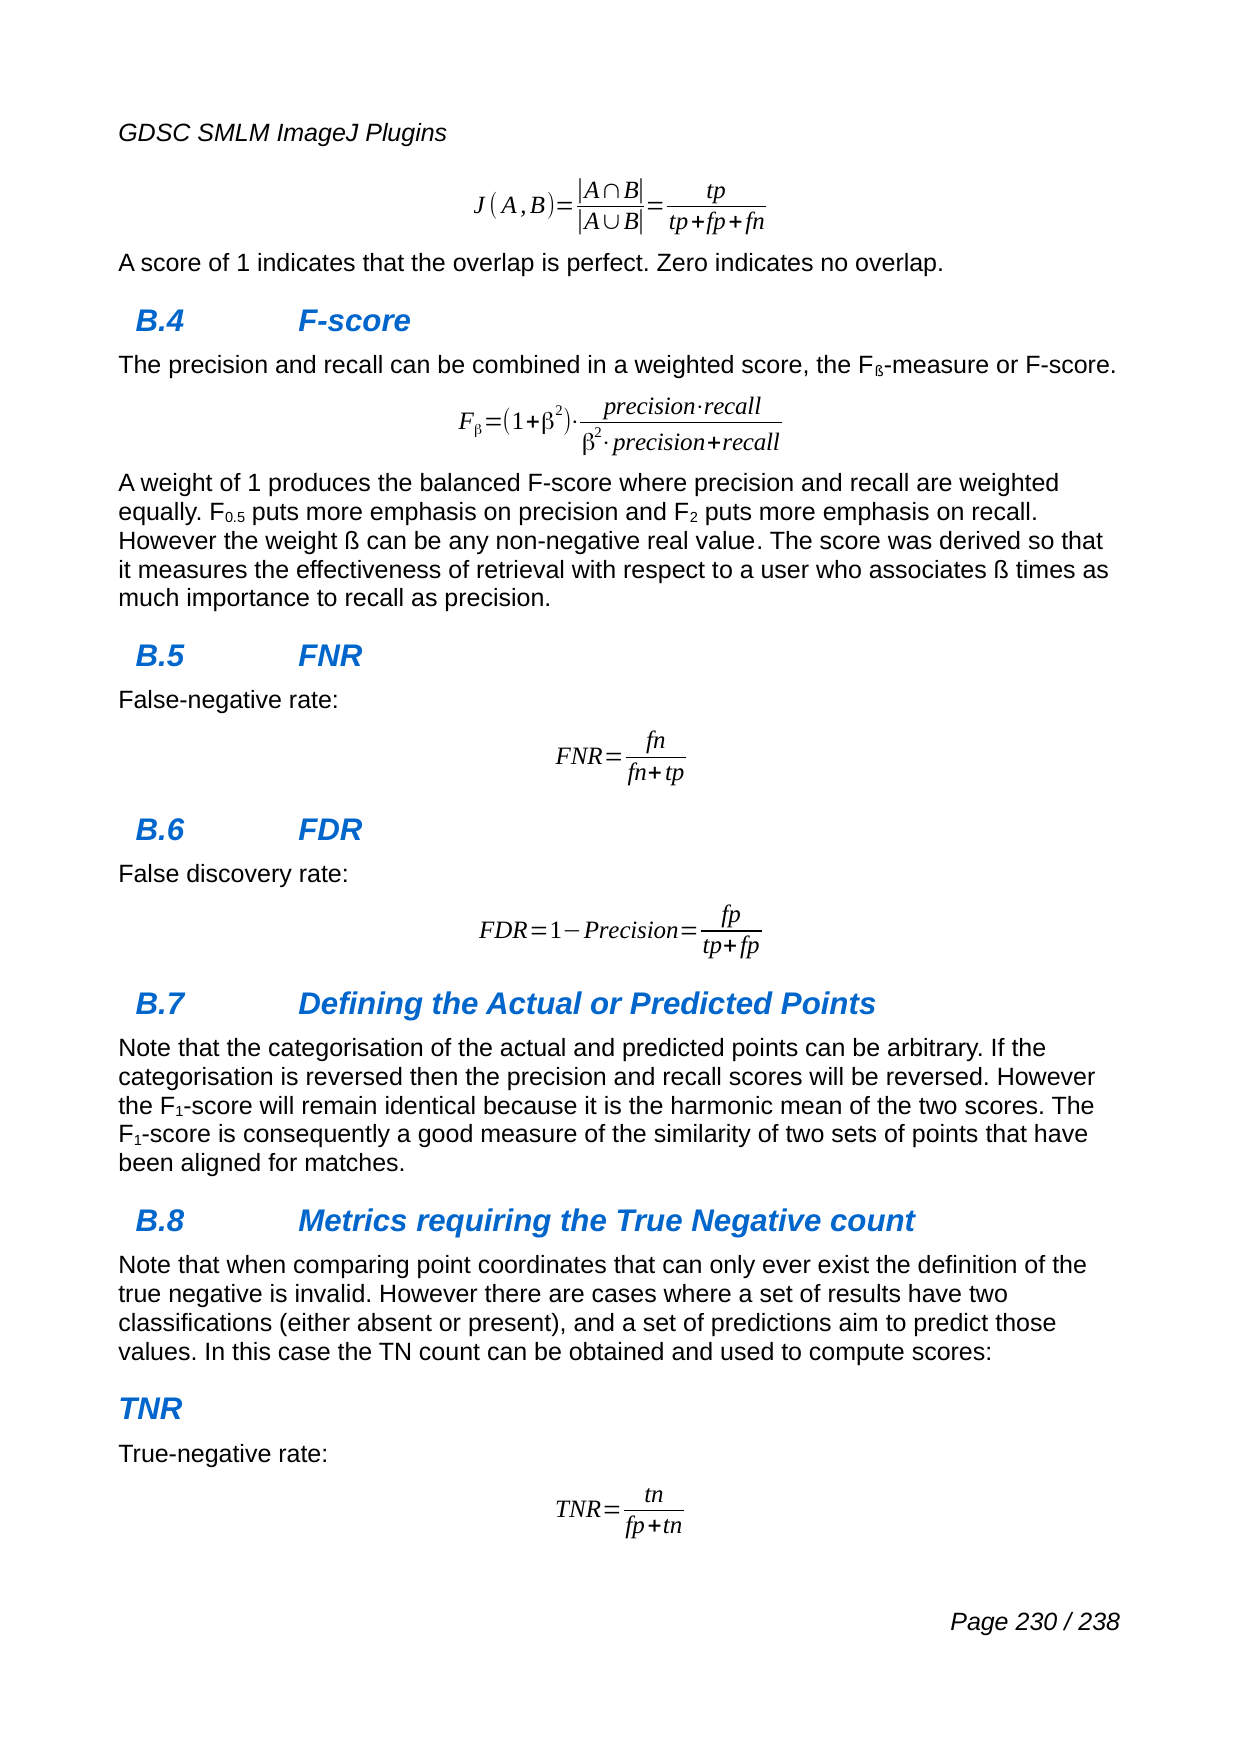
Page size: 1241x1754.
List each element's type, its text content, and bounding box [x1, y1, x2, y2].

text True-negative rate: [118, 1439, 1122, 1468]
text The precision and recall can be combined in a weighted score, the Fß-measure or F-score. [118, 350, 1122, 380]
text Note that the categorisation of the actual and predicted points can be arbitrary. If the categorisation is reversed then the precision and recall scores will be reversed. However the F1-score will remain identical because it is the harmonic mean of the two scores. The F1-score is consequently a good measure of the similarity of two sets of points that have been aligned for matches. [118, 1033, 1122, 1177]
subtitle Defining the Actual or Predicted Points [118, 985, 1122, 1021]
text False discovery rate: [118, 859, 1122, 888]
text A weight of 1 produces the balanced F-score where precision and recall are weighted equally. F0.5 puts more emphasis on precision and F2 puts more emphasis on recall. However the weight ß can be any non-negative real value. The score was derived so that it measures the effectiveness of retrieval with respect to a user who associates ß times as much importance to recall as precision. [118, 468, 1122, 612]
subtitle FDR [118, 811, 1122, 847]
subtitle TNR [118, 1390, 1122, 1426]
text Note that when comparing point coordinates that can only ever exist the definition of the true negative is invalid. However there are cases where a set of results have two classifications (either absent or present), and a set of predictions aim to predict those values. In this case the TN count can be obtained and used to compute scores: [118, 1250, 1122, 1365]
subtitle F-score [118, 302, 1122, 338]
text A score of 1 indicates that the overlap is perfect. Zero indicates no overlap. [118, 248, 1122, 277]
subtitle FNR [118, 637, 1122, 673]
text False-negative rate: [118, 686, 1122, 714]
subtitle Metrics requiring the True Negative count [118, 1202, 1122, 1238]
